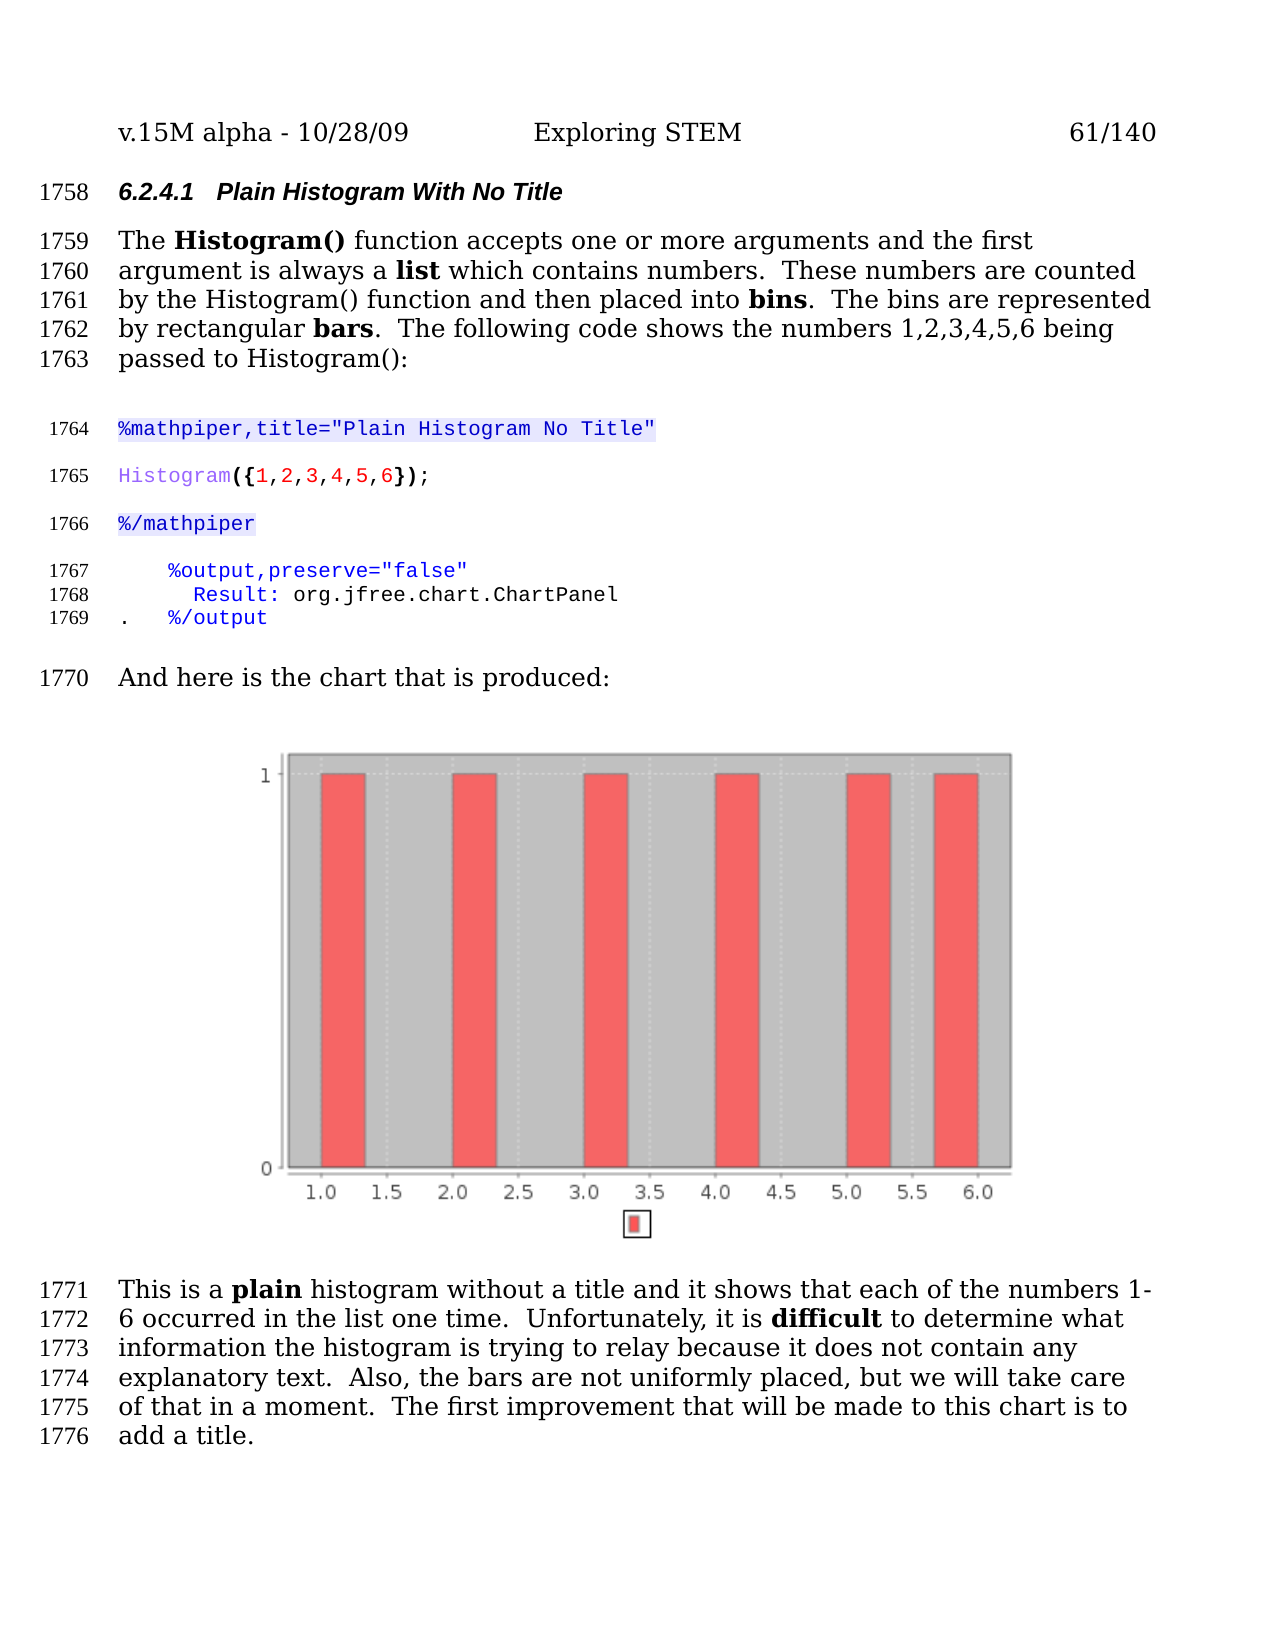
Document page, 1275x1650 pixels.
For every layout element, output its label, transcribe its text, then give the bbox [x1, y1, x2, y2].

text This is a plain histogram without a title and it shows that each of the numbers 1-6 occurred in the list one time. Unfortunately, it is difficult to determine what information the histogram is trying to relay because it does not contain any explanatory text. Also, the bars are not uniformly placed, but we will take care of that in a moment. The first improvement that will be made to this chart is to add a title. [118, 1275, 1157, 1450]
text %/mathpiper [118, 513, 1157, 536]
subtitle Plain Histogram With No Title [118, 177, 1157, 205]
text The Histogram() function accepts one or more arguments and the first argument is always a list which contains numbers. These numbers are counted by the Histogram() function and then placed into bins. The bins are represented by rectangular bars. The following code shows the numbers 1,2,3,4,5,6 being passed to Histogram(): [118, 226, 1157, 373]
text . %/output [118, 607, 1157, 631]
text Histogram({1,2,3,4,5,6}); [118, 466, 1157, 489]
picture [245, 743, 1030, 1240]
text Result: org.jfree.chart.ChartPanel [118, 584, 1157, 607]
text And here is the chart that is produced: [118, 664, 1157, 693]
text %mathpiper,title="Plain Histogram No Title" [118, 418, 1157, 442]
text %output,preserve="false" [118, 560, 1157, 584]
